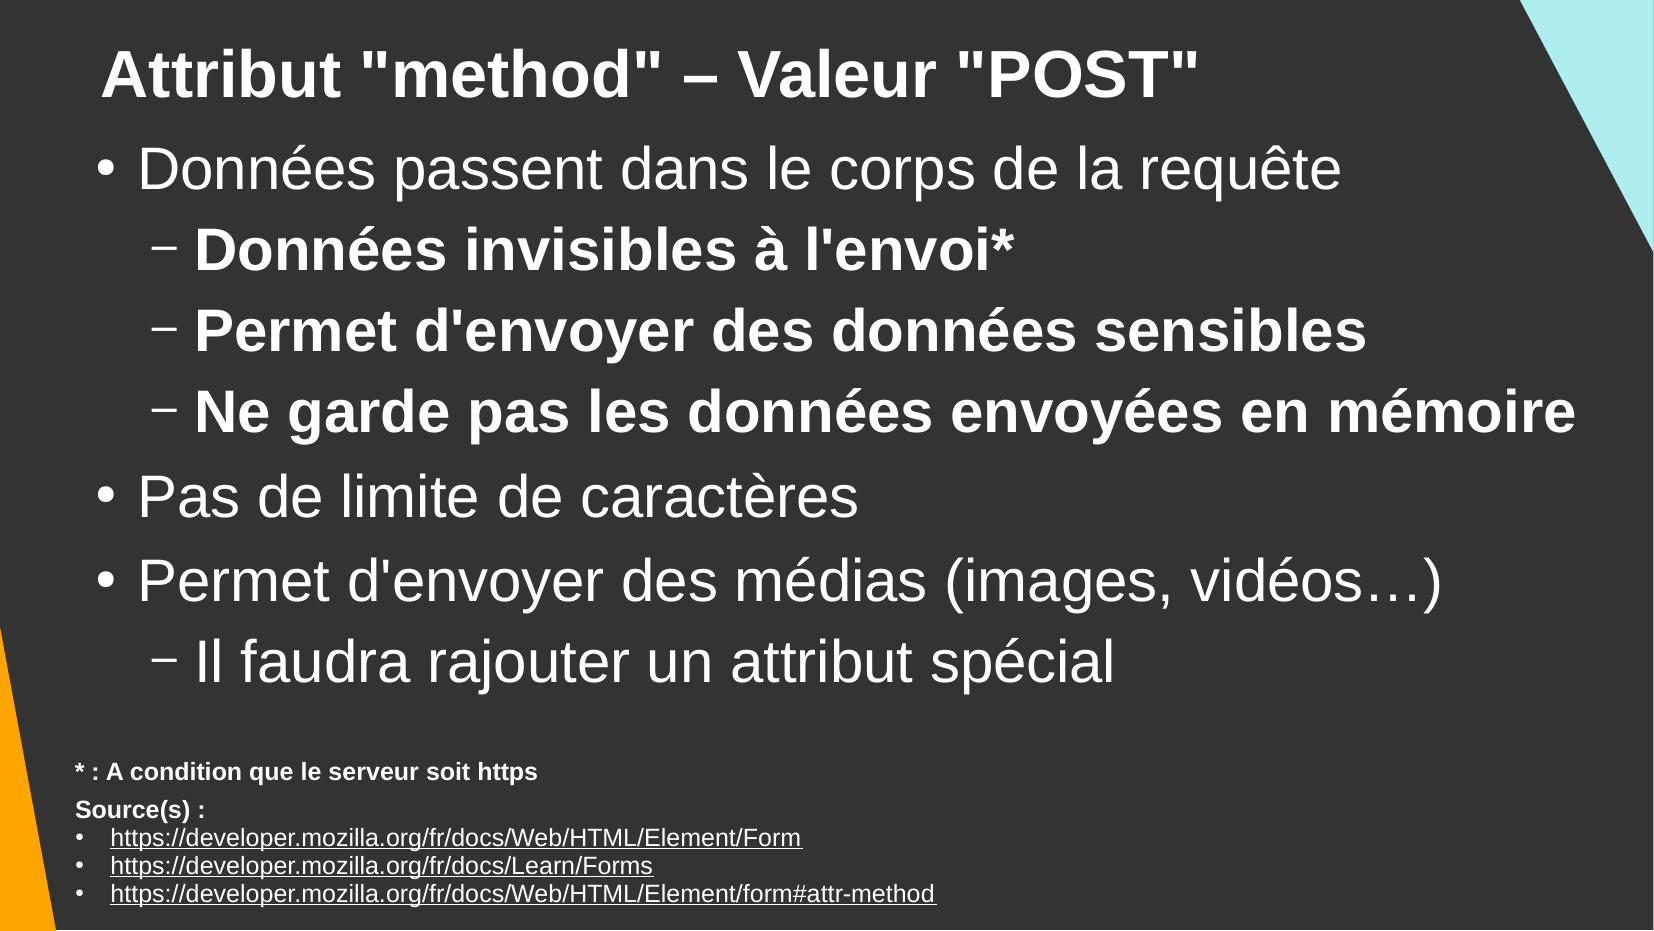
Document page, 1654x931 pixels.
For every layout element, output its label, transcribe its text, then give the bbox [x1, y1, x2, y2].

text_box * : A condition que le serveur soit https [60, 749, 1546, 788]
text_box Source(s) : https://developer.mozilla.org/fr/docs/Web/HTML/Element/Form https://developer.mozilla.org/fr/docs/Learn/Forms https://developer.mozilla.org/fr/docs/Web/HTML/Element/form#attr-method [60, 788, 1546, 916]
title Attribut "method" – Valeur "POST" [82, 37, 1571, 114]
text_box [1519, 0, 1654, 254]
text_box [0, 626, 57, 931]
list Données passent dans le corps de la requête Données invisibles à l'envoi* Permet d'envoyer des données sensibles Ne garde pas les données envoyées en mémoire Pas de limite de caractères Permet d'envoyer des médias (images, vidéos…) Il faudra rajouter un attribut spécial [80, 135, 1605, 709]
